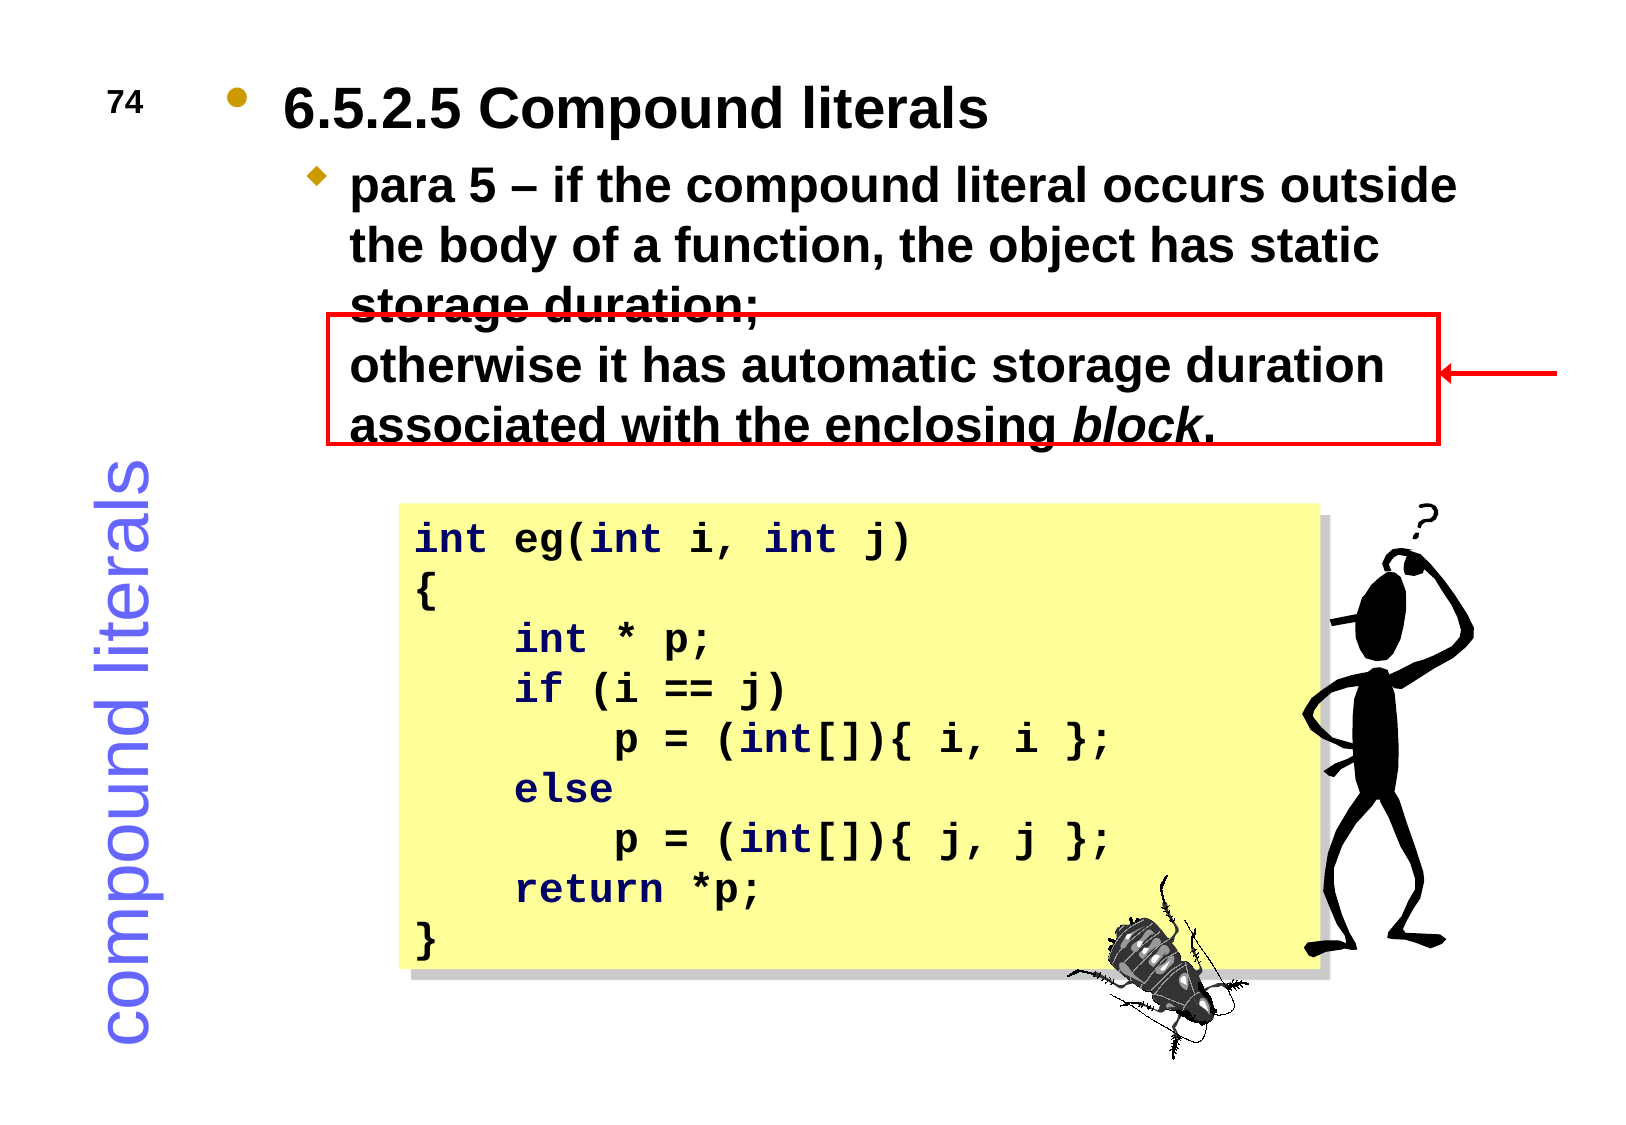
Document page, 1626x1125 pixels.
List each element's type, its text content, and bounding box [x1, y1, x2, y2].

text_box [1417, 503, 1439, 529]
text_box [1099, 974, 1113, 984]
text_box [1166, 913, 1174, 921]
text_box int eg(int i, int j) { int * p; if (i == j) p = (int[]){ i, i }; else p = (int[]){ j, j }; return *p; } [398, 503, 1321, 970]
text_box [1302, 547, 1474, 958]
list 6.5.2.5 Compound literals para 5 – if the compound literal occurs outside the body of a function, the object has static storage duration; otherwise it has automatic storage duration associated with the enclosing block. [212, 62, 1550, 1063]
text_box [1171, 1014, 1182, 1041]
text_box [1137, 1001, 1149, 1008]
text_box [1109, 917, 1235, 1024]
title compound literals [50, 187, 188, 1063]
text_box [1162, 901, 1168, 908]
text_box [1412, 532, 1419, 540]
list 6.5.2.5 Compound literals para 5 – if the compound literal occurs outside the body of a function, the object has static storage duration; otherwise it has automatic storage duration associated with the enclosing block. [330, 317, 1436, 442]
